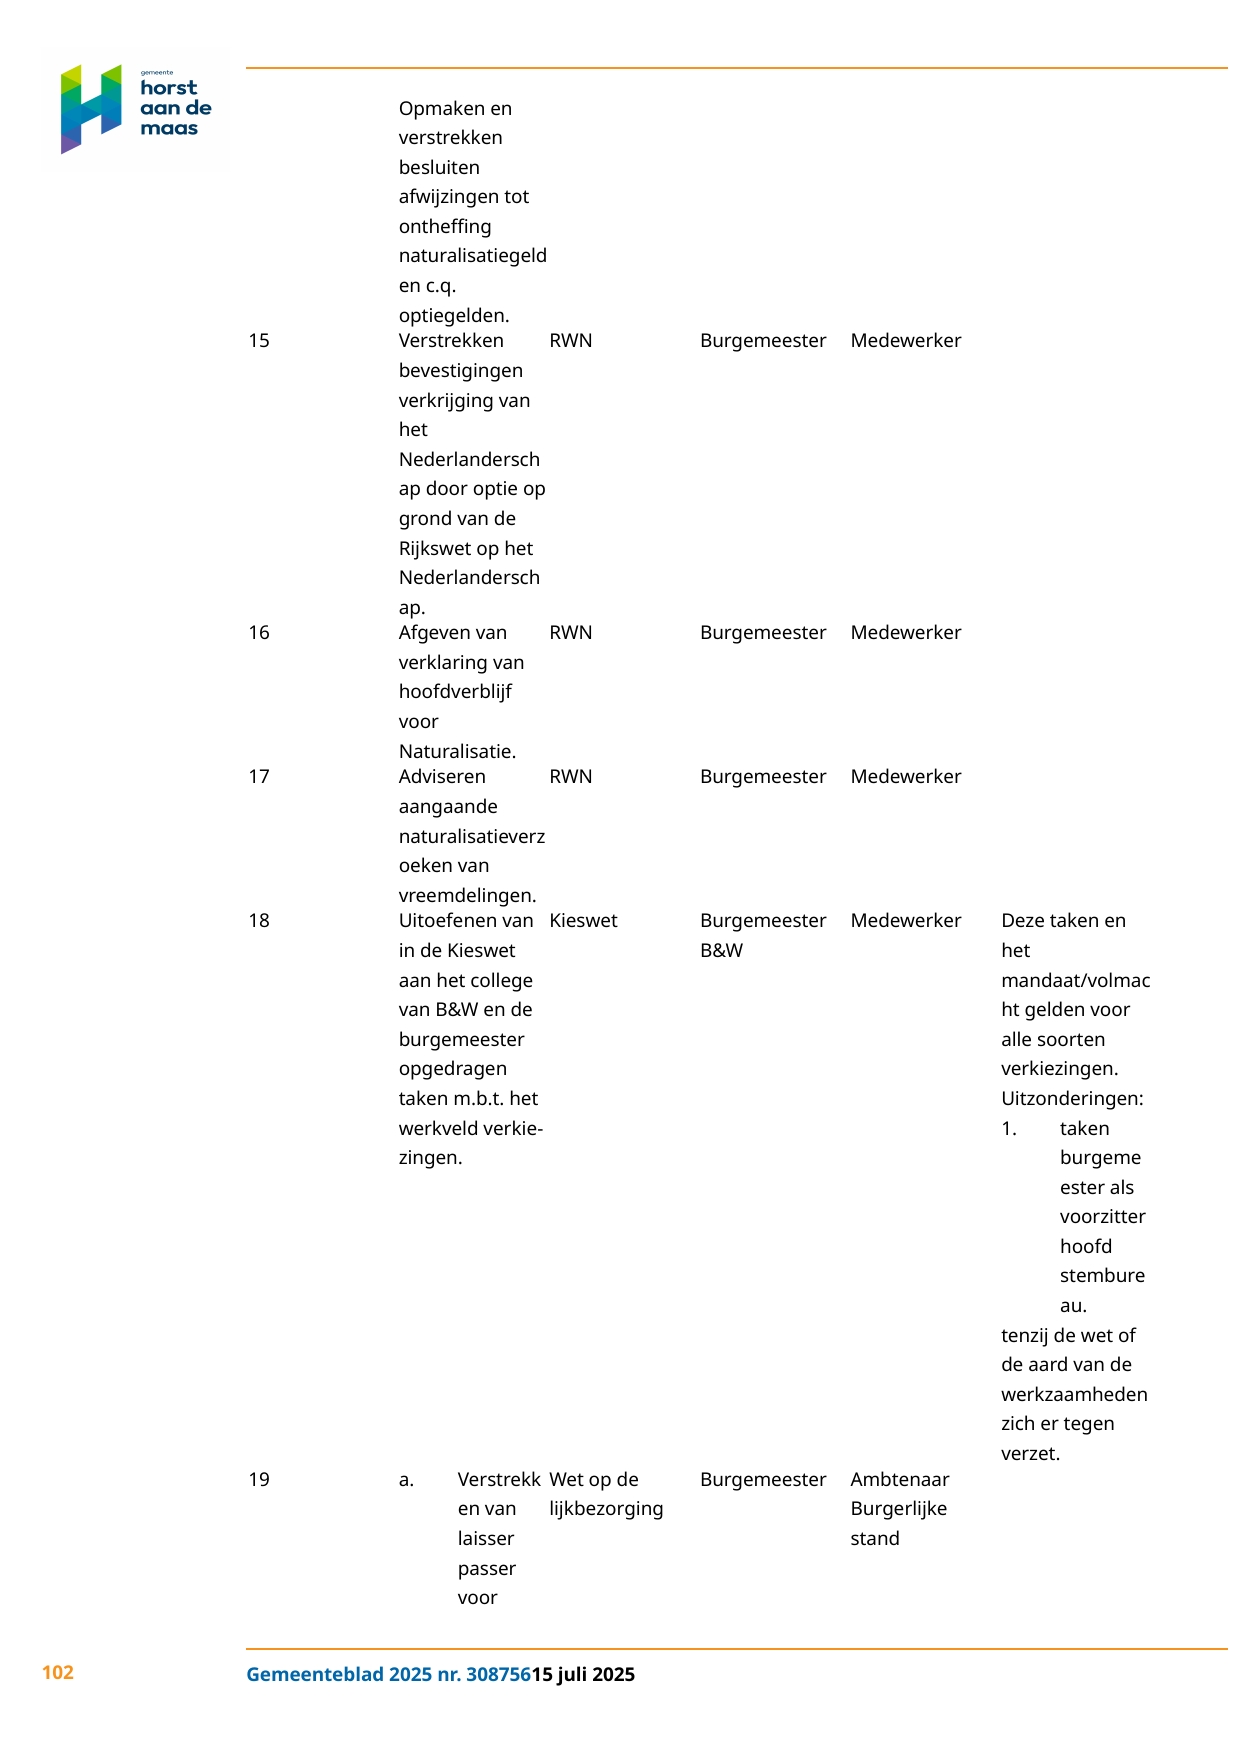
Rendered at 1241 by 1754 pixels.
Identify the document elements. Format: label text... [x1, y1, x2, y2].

table_cell [549, 95, 700, 328]
table_cell 17 [248, 764, 398, 908]
table_cell [700, 95, 850, 328]
table_cell Burgemeester [700, 328, 850, 619]
table_cell [1001, 764, 1152, 908]
table_cell [1001, 328, 1152, 619]
table_cell 15 [248, 328, 398, 619]
table_cell Uitoefe­nen van in de Kies­wet aan het college van B&W en de burgemeester opgedra­gen taken m.b.t. het werkveld verkie­zingen. [399, 908, 549, 1466]
table_cell RWN [549, 764, 700, 908]
table_cell Medewerker [850, 764, 1001, 908]
table_cell Medewerker [850, 908, 1001, 1466]
table_cell [1001, 620, 1152, 764]
table_cell Adviseren aangaande naturalisatieverzoeken van vreemdelingen. [399, 764, 549, 908]
table_cell Medewerker [850, 620, 1001, 764]
table_cell Burgemeester [700, 1466, 850, 1610]
table_cell Verstrekken bevestigingen verkrijging van het Nederlanderschap door optie op grond van de Rijkswet op het Nederlanderschap. [399, 328, 549, 619]
table_cell Verstrekken van laisser passer voor [399, 1466, 549, 1610]
table_cell [1001, 95, 1152, 328]
table_cell Burgemeester [700, 620, 850, 764]
table_cell [850, 95, 1001, 328]
table_cell Opmaken en verstrekken besluiten afwijzingen tot ontheffing naturalisatiegelden c.q. optiegelden. [399, 95, 549, 328]
table_cell Afgeven van verklaring van hoofdverblijf voor Naturalisatie. [399, 620, 549, 764]
table_cell 19 [248, 1466, 398, 1610]
table_cell [1001, 1466, 1152, 1610]
table_cell Kieswet [549, 908, 700, 1466]
table_cell Wet op de lijk­be­zorging [549, 1466, 700, 1610]
table_cell 18 [248, 908, 398, 1466]
table_cell RWN [549, 328, 700, 619]
table_cell Medewerker [850, 328, 1001, 619]
table_cell Burgemeester [700, 764, 850, 908]
table_cell Deze taken en het mandaat/volmacht gelden voor alle soorten verkiezingen. Uitzonderingen: taken burgemeester als voorzitter hoofd stembureau. tenzij de wet of de aard van de werkzaamheden zich er tegen verzet. [1001, 908, 1152, 1466]
table_cell 16 [248, 620, 398, 764]
table_cell RWN [549, 620, 700, 764]
table_cell [248, 95, 398, 328]
table_cell Ambtenaar Bur­gerlijke stand [850, 1466, 1001, 1610]
table_cell Burgemeester B&W [700, 908, 850, 1466]
picture [41, 47, 231, 172]
